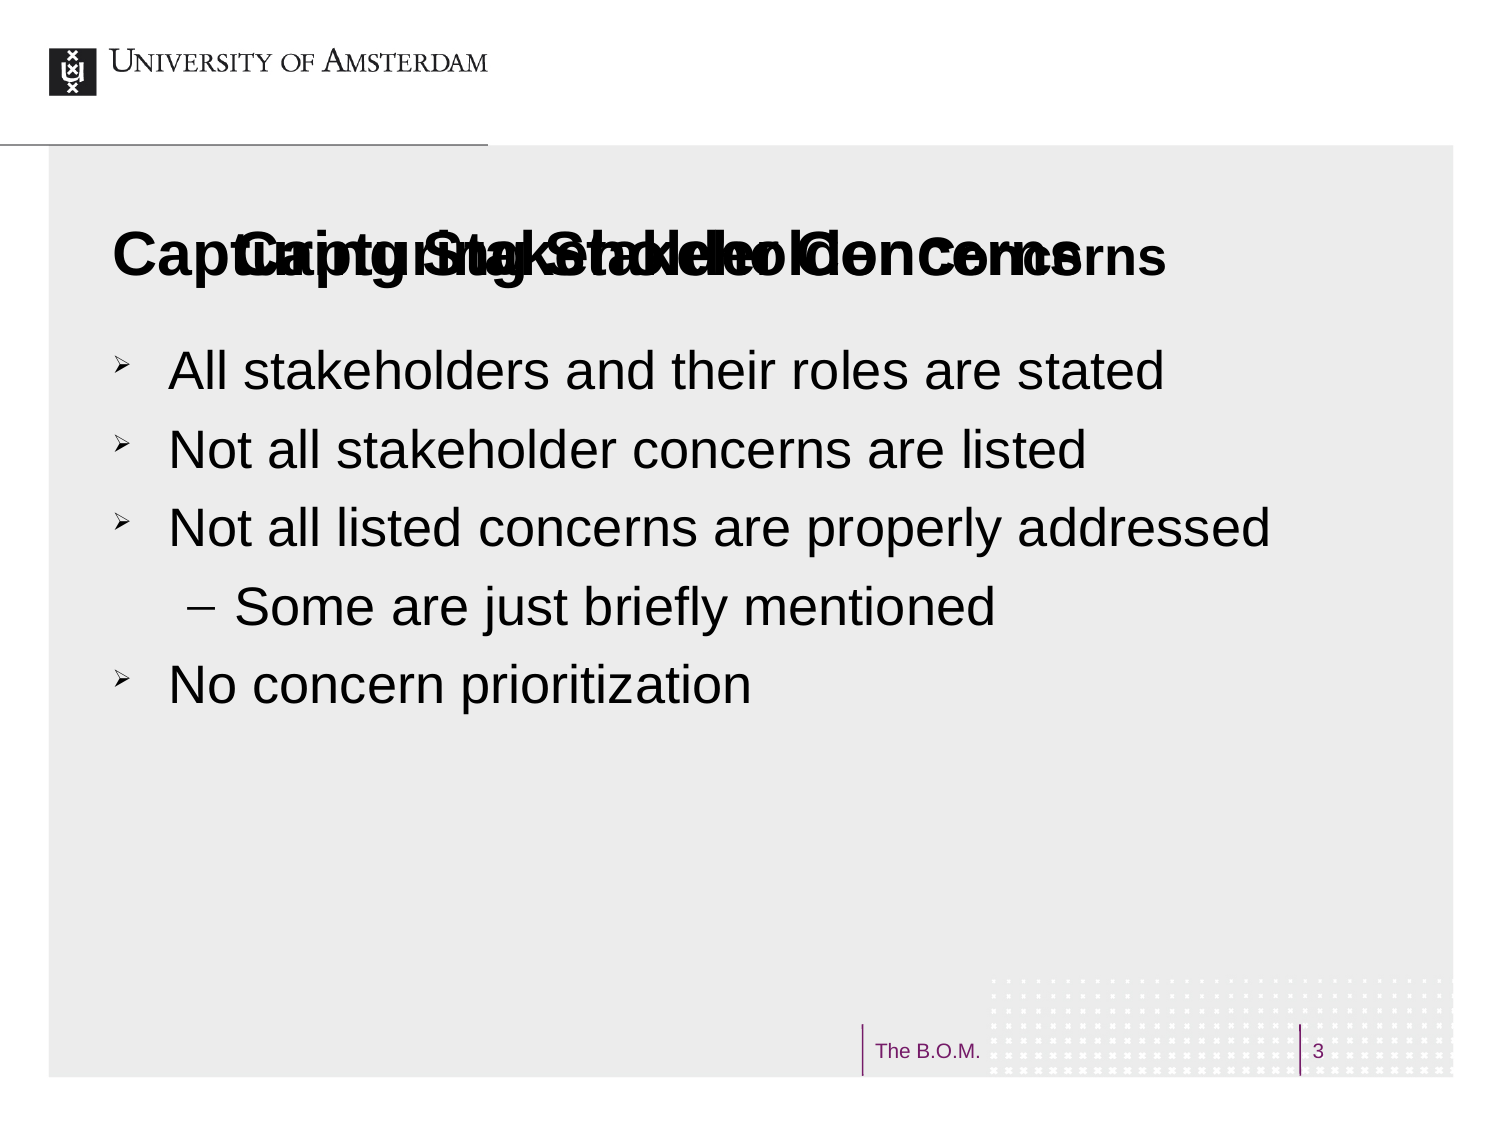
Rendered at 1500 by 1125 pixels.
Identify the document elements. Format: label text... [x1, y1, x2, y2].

text_box The B.O.M. [874, 1037, 1276, 1088]
picture [0, 0, 1500, 1125]
text_box All stakeholders and their roles are stated Not all stakeholder concerns are listed Not all listed concerns are properly addressed Some are just briefly mentioned No concern prioritization [112, 351, 1326, 886]
text_box Capturing Stakeholder Concerns [112, 212, 1326, 351]
text_box [1312, 1037, 1401, 1103]
